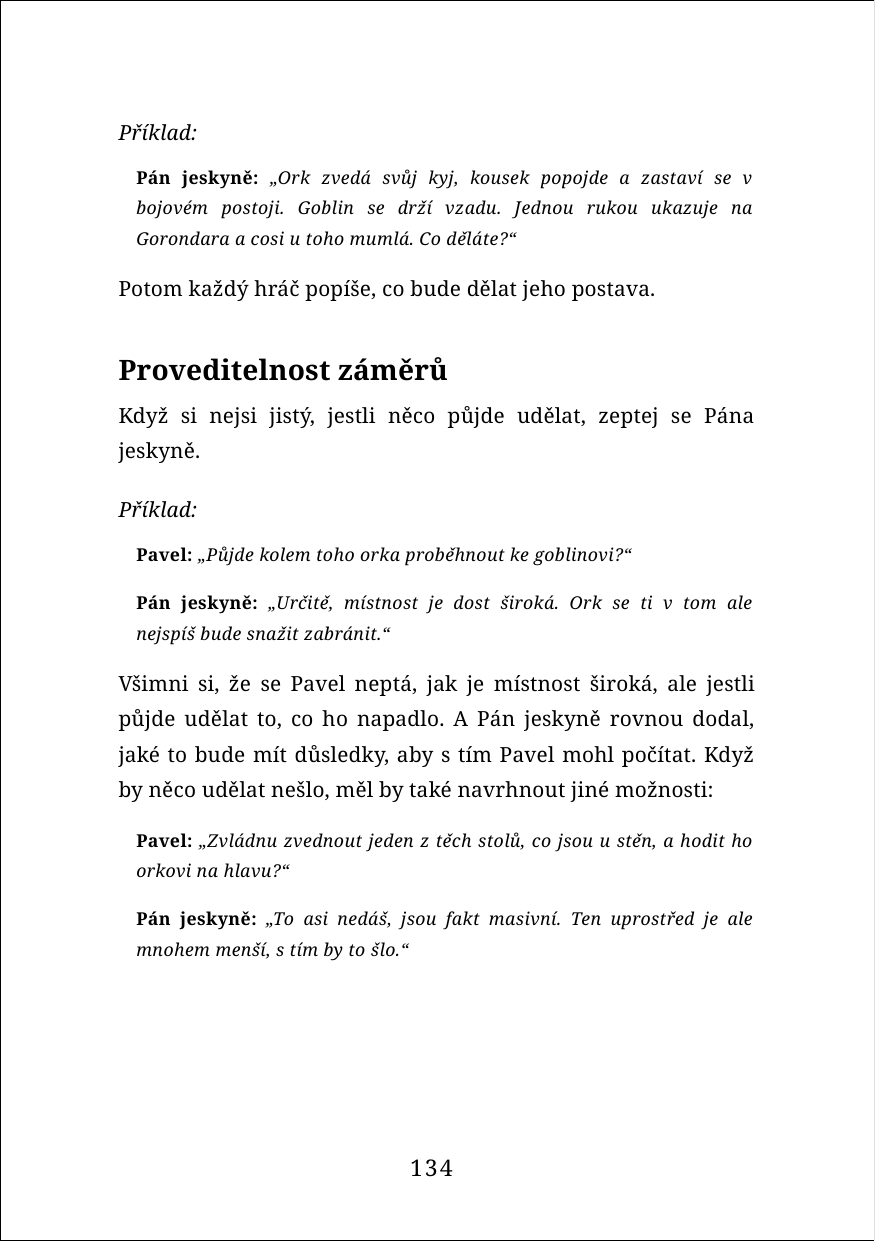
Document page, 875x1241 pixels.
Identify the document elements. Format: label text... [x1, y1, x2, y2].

text Když si nejsi jistý, jestli něco půjde udělat, zeptej se Pána jeskyně. [118, 401, 756, 465]
text Příklad: [118, 118, 756, 147]
text Pavel: „Zvládnu zvednout jeden z těch stolů, co jsou u stěn, a hodit ho orkovi na hlavu?“ [136, 829, 756, 883]
text Potom každý hráč popíše, co bude dělat jeho postava. [118, 274, 756, 302]
text Pavel: „Půjde kolem toho orka proběhnout ke goblinovi?“ [136, 543, 756, 567]
text Pán jeskyně: „To asi nedáš, jsou fakt masivní. Ten uprostřed je ale mnohem menší, s tím by to šlo.“ [136, 907, 756, 961]
text Všimni si, že se Pavel neptá, jak je místnost široká, ale jestli půjde udělat to, co ho napadlo. A Pán jeskyně rovnou dodal, jaké to bude mít důsledky, aby s tím Pavel mohl počítat. Když by něco udělat nešlo, měl by také navrhnout jiné možnosti: [118, 669, 756, 804]
text Pán jeskyně: „Ork zvedá svůj kyj, kousek popojde a zastaví se v bojovém postoji. Goblin se drží vzadu. Jednou rukou ukazuje na Gorondara a cosi u toho mumlá. Co děláte?“ [136, 166, 756, 250]
text Příklad: [118, 496, 756, 524]
subtitle Proveditelnost záměrů [118, 351, 756, 389]
text Pán jeskyně: „Určitě, místnost je dost široká. Ork se ti v tom ale nejspíš bude snažit zabránit.“ [136, 591, 756, 645]
